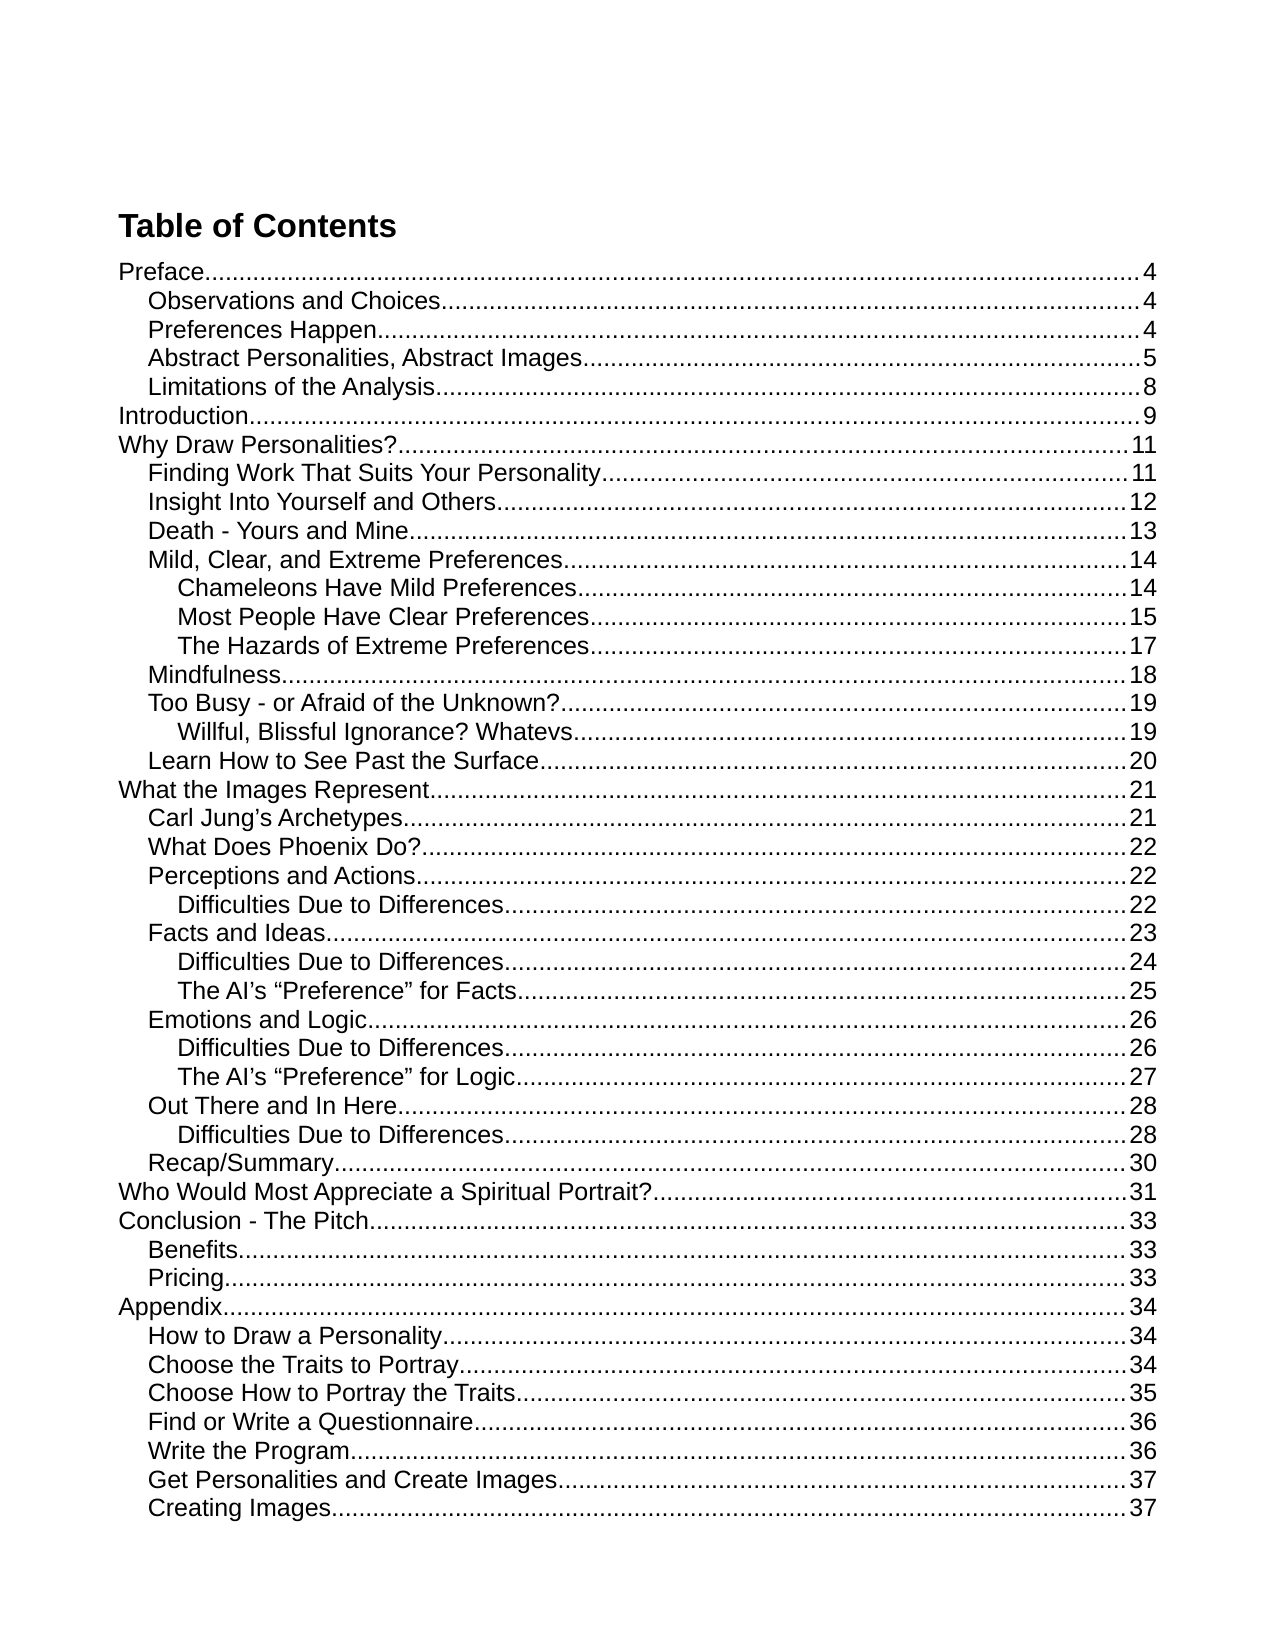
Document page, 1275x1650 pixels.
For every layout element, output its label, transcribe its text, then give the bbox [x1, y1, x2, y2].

text Choose the Traits to Portray 34 [148, 1349, 1157, 1378]
text Mindfulness 18 [148, 659, 1157, 688]
text Out There and In Here 28 [148, 1091, 1157, 1119]
text Finding Work That Suits Your Personality 11 [148, 458, 1157, 487]
text Facts and Ideas 23 [148, 918, 1157, 947]
text Too Busy - or Afraid of the Unknown? 19 [148, 688, 1157, 717]
text Difficulties Due to Differences 26 [177, 1033, 1157, 1062]
text Willful, Blissful Ignorance? Whatevs 19 [177, 717, 1157, 746]
text Chameleons Have Mild Preferences 14 [177, 573, 1157, 602]
text What the Images Represent 21 [118, 774, 1157, 803]
text What Does Phoenix Do? 22 [148, 832, 1157, 861]
text Benefits 33 [148, 1234, 1157, 1263]
text Difficulties Due to Differences 28 [177, 1119, 1157, 1148]
text Write the Program 36 [148, 1436, 1157, 1464]
text Emotions and Logic 26 [148, 1004, 1157, 1033]
text Get Personalities and Create Images 37 [148, 1464, 1157, 1493]
text Conclusion - The Pitch 33 [118, 1206, 1157, 1234]
text Recap/Summary 30 [148, 1148, 1157, 1177]
text Difficulties Due to Differences 22 [177, 889, 1157, 918]
text Introduction 9 [118, 401, 1157, 429]
text How to Draw a Personality 34 [148, 1321, 1157, 1349]
text Find or Write a Questionnaire 36 [148, 1407, 1157, 1436]
text Most People Have Clear Preferences 15 [177, 602, 1157, 631]
subtitle Table of Contents [118, 206, 1157, 244]
text Abstract Personalities, Abstract Images 5 [148, 343, 1157, 372]
text Creating Images 37 [148, 1493, 1157, 1522]
text Why Draw Personalities? 11 [118, 429, 1157, 458]
text Difficulties Due to Differences 24 [177, 947, 1157, 976]
text Carl Jung’s Archetypes 21 [148, 803, 1157, 832]
text Perceptions and Actions 22 [148, 861, 1157, 889]
text Appendix 34 [118, 1292, 1157, 1321]
text Observations and Choices 4 [148, 286, 1157, 314]
text Who Would Most Appreciate a Spiritual Portrait? 31 [118, 1177, 1157, 1206]
text Death - Yours and Mine 13 [148, 516, 1157, 544]
text Pricing 33 [148, 1263, 1157, 1292]
text The AI’s “Preference” for Facts 25 [177, 976, 1157, 1004]
text Preface 4 [118, 257, 1157, 286]
text The Hazards of Extreme Preferences 17 [177, 631, 1157, 659]
text Mild, Clear, and Extreme Preferences 14 [148, 544, 1157, 573]
text Choose How to Portray the Traits 35 [148, 1378, 1157, 1407]
text Preferences Happen 4 [148, 314, 1157, 343]
text The AI’s “Preference” for Logic 27 [177, 1062, 1157, 1091]
text Limitations of the Analysis 8 [148, 372, 1157, 401]
text Learn How to See Past the Surface 20 [148, 746, 1157, 774]
text Insight Into Yourself and Others 12 [148, 487, 1157, 516]
